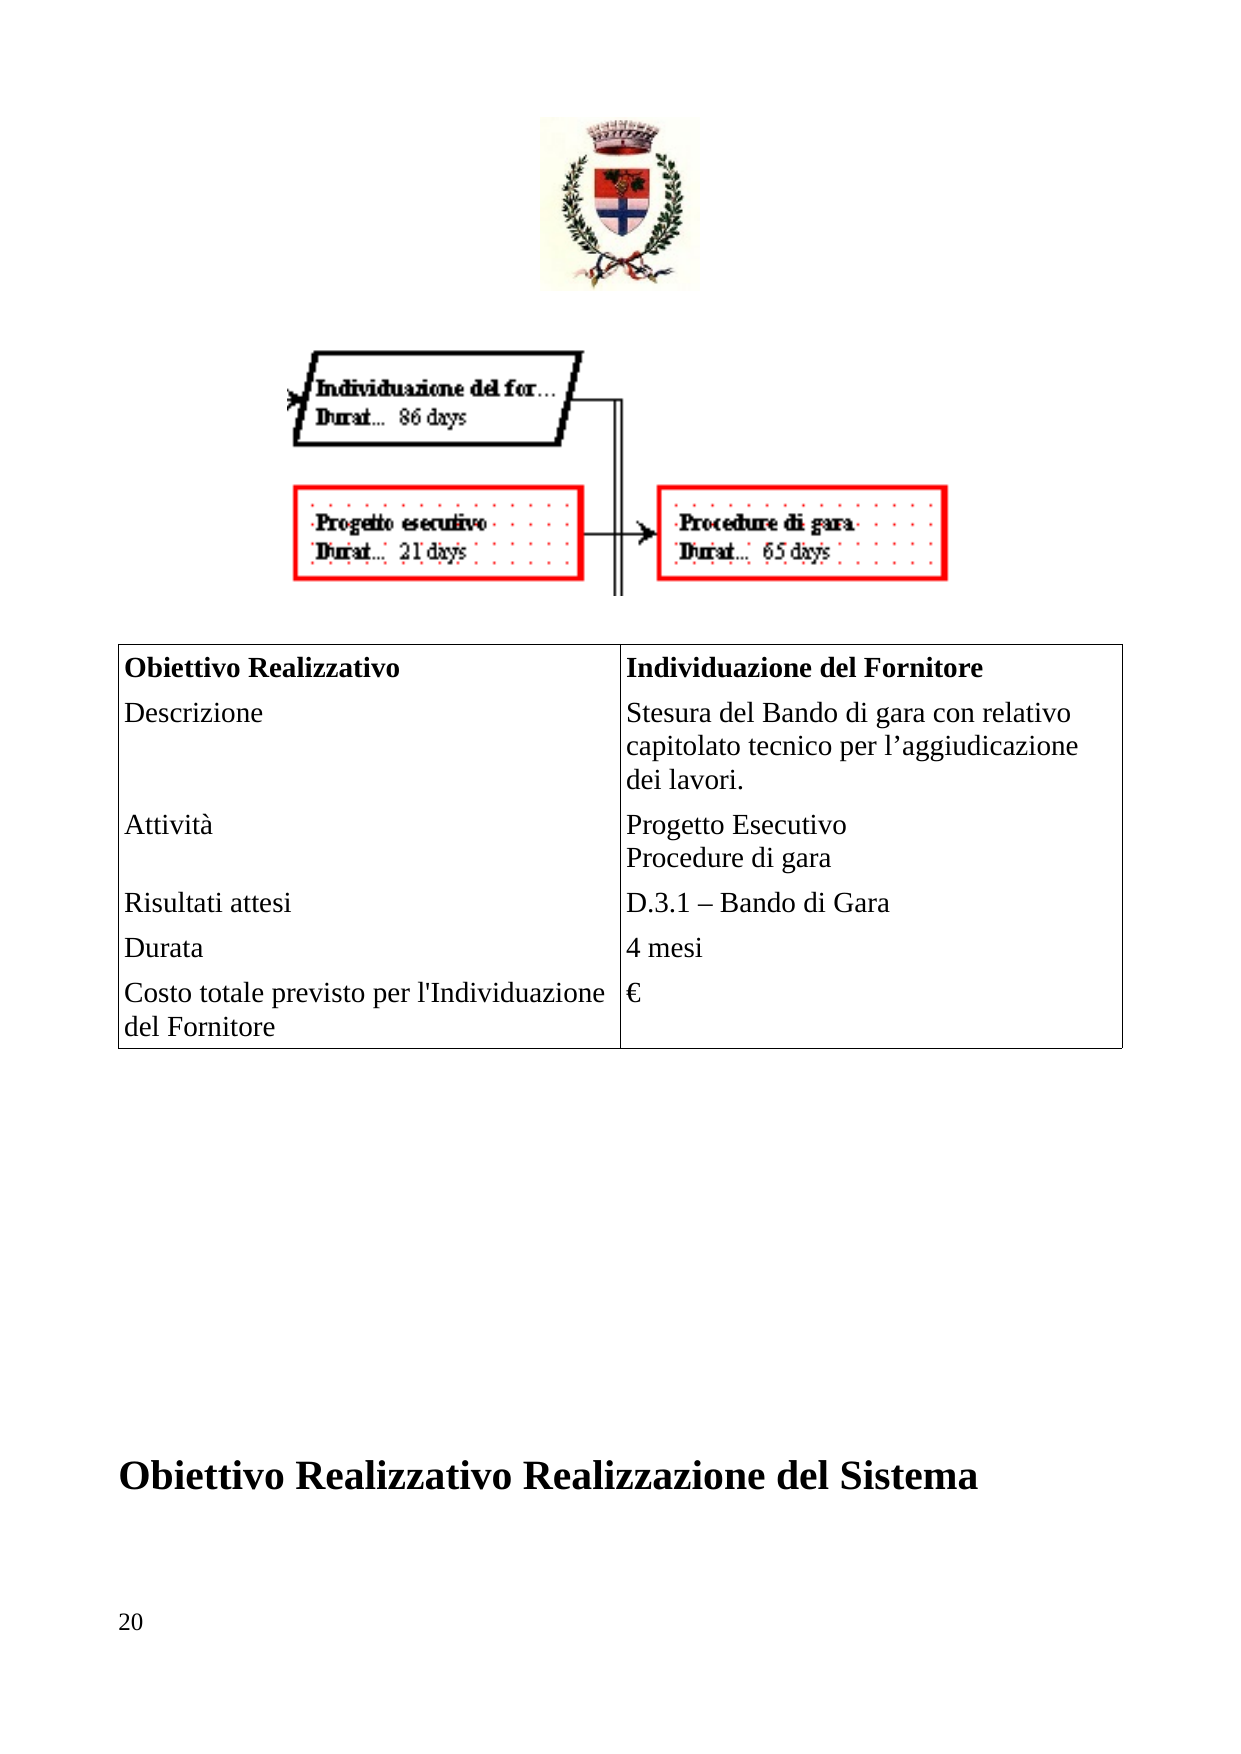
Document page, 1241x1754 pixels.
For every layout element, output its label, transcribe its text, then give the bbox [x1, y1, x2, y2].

table_cell D.3.1 – Bando di Gara [621, 880, 1122, 924]
picture [540, 117, 700, 291]
table_cell Durata [119, 925, 620, 969]
table_cell Descrizione [119, 689, 620, 801]
table_header Obiettivo Realizzativo [119, 645, 620, 689]
table_cell Risultati attesi [119, 880, 620, 924]
table_cell Progetto Esecutivo Procedure di gara [621, 801, 1122, 879]
table_cell Stesura del Bando di gara con relativo capitolato tecnico per l’aggiudicazione dei lavori. [621, 689, 1122, 801]
table_cell Costo totale previsto per l'Individuazione del Fornitore [119, 970, 620, 1048]
text Obiettivo Realizzativo Realizzazione del Sistema [118, 1451, 1122, 1499]
table_cell 4 mesi [621, 925, 1122, 969]
picture [287, 349, 953, 596]
table_cell Attività [119, 801, 620, 879]
table_cell € [621, 970, 1122, 1048]
table_header Individuazione del Fornitore [621, 645, 1122, 689]
